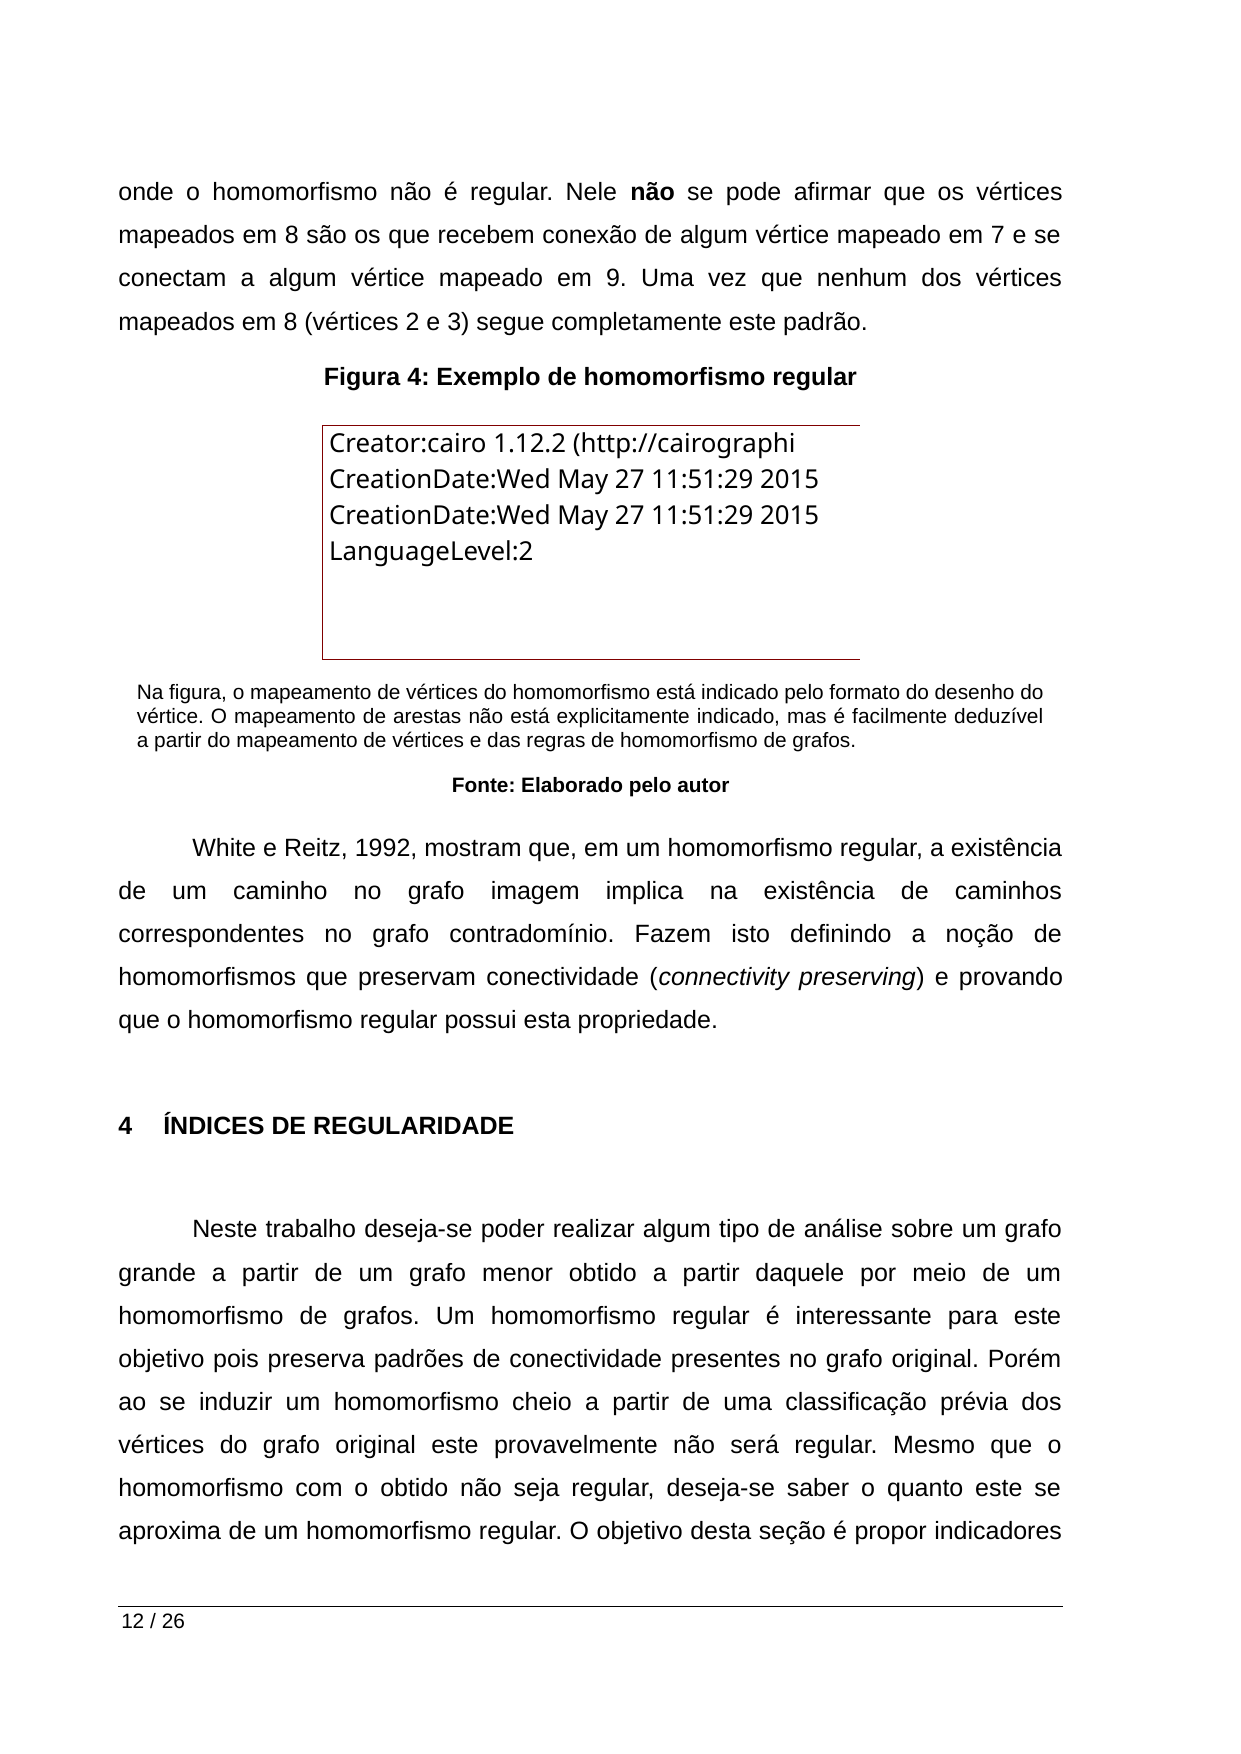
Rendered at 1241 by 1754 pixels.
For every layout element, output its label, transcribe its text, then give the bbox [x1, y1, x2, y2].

text Na figura, o mapeamento de vértices do homomorfismo está indicado pelo formato do desenho do vértice. O mapeamento de arestas não está explicitamente indicado, mas é facilmente deduzível a partir do mapeamento de vértices e das regras de homomorfismo de grafos. [137, 413, 1044, 752]
subtitle Índices de regularidade [118, 1111, 1063, 1139]
text Fonte: Elaborado pelo autor [137, 773, 1044, 797]
text onde o homomorfismo não é regular. Nele não se pode afirmar que os vértices mapeados em 8 são os que recebem conexão de algum vértice mapeado em 7 e se conectam a algum vértice mapeado em 9. Uma vez que nenhum dos vértices mapeados em 8 (vértices 2 e 3) segue completamente este padrão. [118, 177, 1063, 335]
text White e Reitz, 1992, mostram que, em um homomorfismo regular, a existência de um caminho no grafo imagem implica na existência de caminhos correspondentes no grafo contradomínio. Fazem isto definindo a noção de homomorfismos que preservam conectividade (connectivity preserving) e provando que o homomorfismo regular possui esta propriedade. [118, 832, 1063, 1034]
text Figura 4: Exemplo de homomorfismo regular [137, 362, 1044, 390]
text Neste trabalho deseja-se poder realizar algum tipo de análise sobre um grafo grande a partir de um grafo menor obtido a partir daquele por meio de um homomorfismo de grafos. Um homomorfismo regular é interessante para este objetivo pois preserva padrões de conectividade presentes no grafo original. Porém ao se induzir um homomorfismo cheio a partir de uma classificação prévia dos vértices do grafo original este provavelmente não será regular. Mesmo que o homomorfismo com o obtido não seja regular, deseja-se saber o quanto este se aproxima de um homomorfismo regular. O objetivo desta seção é propor indicadores [118, 1214, 1063, 1545]
